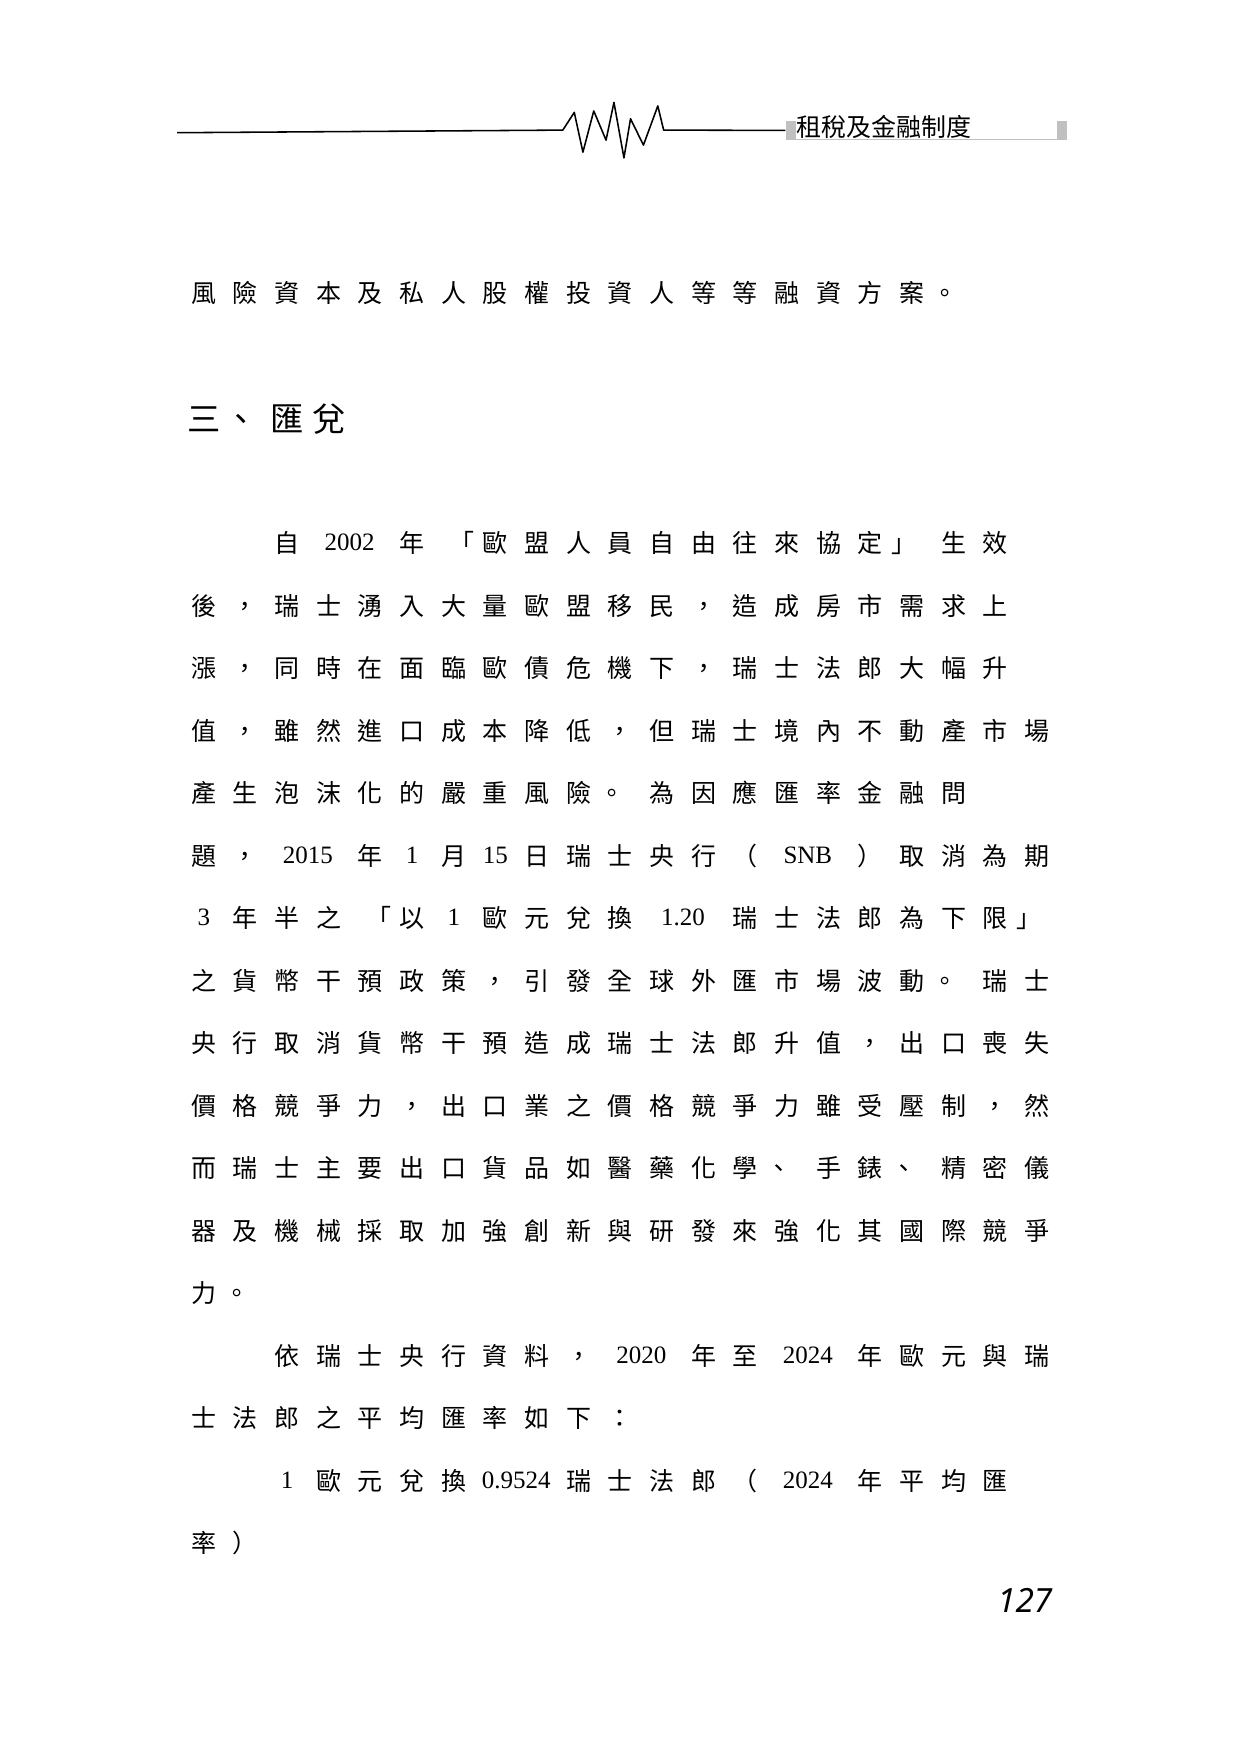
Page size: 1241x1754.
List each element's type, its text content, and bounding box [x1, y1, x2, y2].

text 三、匯兌 [183, 375, 1058, 438]
text 1歐元兌換0.9524瑞士法郎（2024年平均匯率） [183, 1438, 1058, 1563]
text 依瑞士央行資料，2020年至2024年歐元與瑞士法郎之平均匯率如下： [183, 1313, 1058, 1438]
text 自2002年「歐盟人員自由往來協定」生效後，瑞士湧入大量歐盟移民，造成房市需求上漲，同時在面臨歐債危機下，瑞士法郎大幅升值，雖然進口成本降低，但瑞士境內不動產市場產生泡沫化的嚴重風險。為因應匯率金融問題，2015年1月15日瑞士央行（SNB）取消為期3年半之「以1歐元兌換1.20瑞士法郎為下限」之貨幣干預政策，引發全球外匯市場波動。瑞士央行取消貨幣干預造成瑞士法郎升值，出口喪失價格競爭力，出口業之價格競爭力雖受壓制，然而瑞士主要出口貨品如醫藥化學、手錶、精密儀器及機械採取加強創新與研發來強化其國際競爭力。 [183, 500, 1058, 1313]
text 風險資本及私人股權投資人等等融資方案。 [183, 250, 1058, 313]
